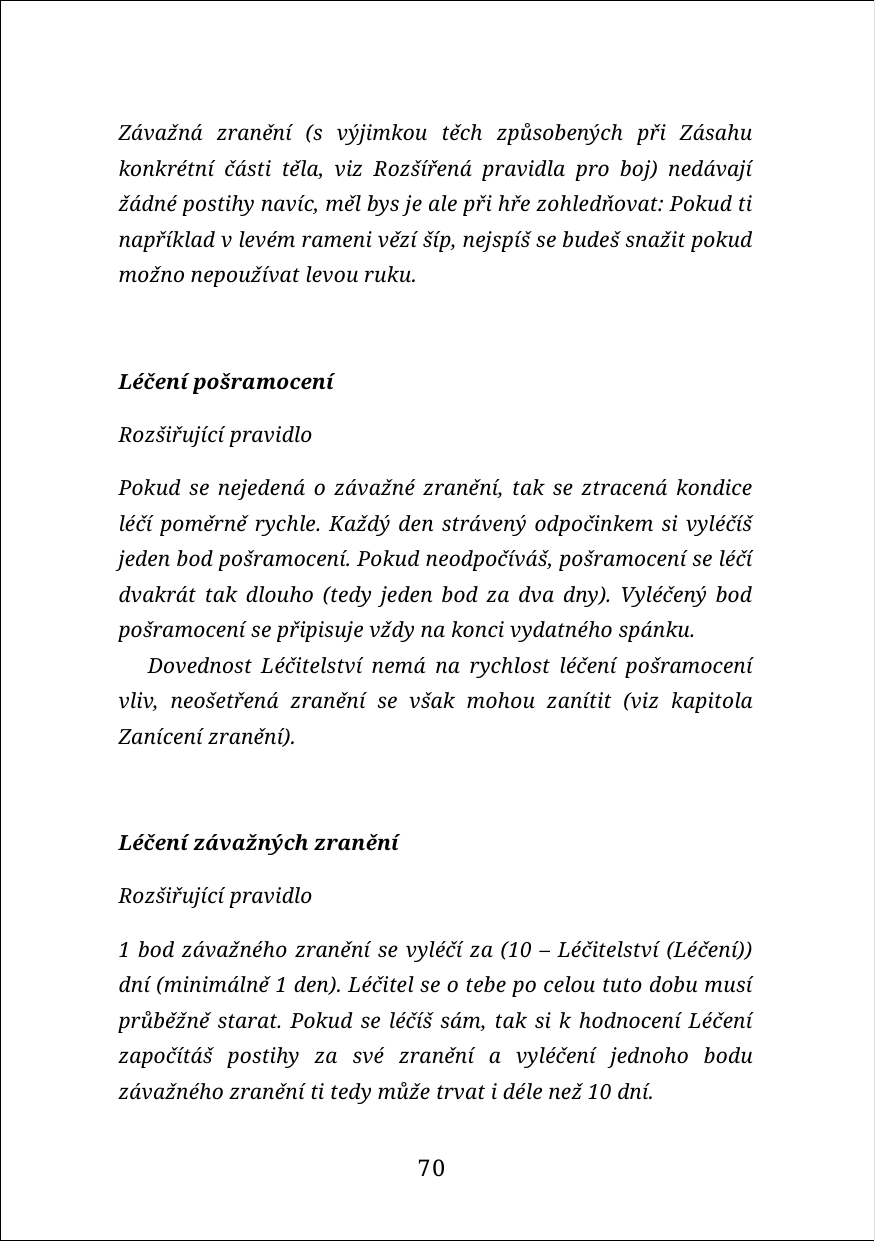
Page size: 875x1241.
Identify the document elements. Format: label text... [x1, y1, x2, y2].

text Rozšiřující pravidlo [118, 420, 756, 448]
text Pokud se nejedená o závažné zranění, tak se ztracená kondice léčí poměrně rychle. Každý den strávený odpočinkem si vyléčíš jeden bod pošramocení. Pokud neodpočíváš, pošramocení se léčí dvakrát tak dlouho (tedy jeden bod za dva dny). Vyléčený bod pošramocení se připisuje vždy na konci vydatného spánku. Dovednost Léčitelství nemá na rychlost léčení pošramocení vliv, neošetřená zranění se však mohou zanítit (viz kapitola Zanícení zranění). [118, 473, 756, 750]
text Rozšiřující pravidlo [118, 882, 756, 910]
text 1 bod závažného zranění se vyléčí za (10 – Léčitelství (Léčení)) dní (minimálně 1 den). Léčitel se o tebe po celou tuto dobu musí průběžně starat. Pokud se léčíš sám, tak si k hodnocení Léčení započítáš postihy za své zranění a vyléčení jednoho bodu závažného zranění ti tedy může trvat i déle než 10 dní. [118, 935, 756, 1105]
text Závažná zranění (s výjimkou těch způsobených při Zásahu konkrétní části těla, viz Rozšířená pravidla pro boj) nedávají žádné postihy navíc, měl bys je ale při hře zohledňovat: Pokud ti například v levém rameni vězí šíp, nejspíš se budeš snažit pokud možno nepoužívat levou ruku. [118, 118, 756, 289]
text Léčení pošramocení [118, 367, 756, 395]
text Léčení závažných zranění [118, 828, 756, 857]
